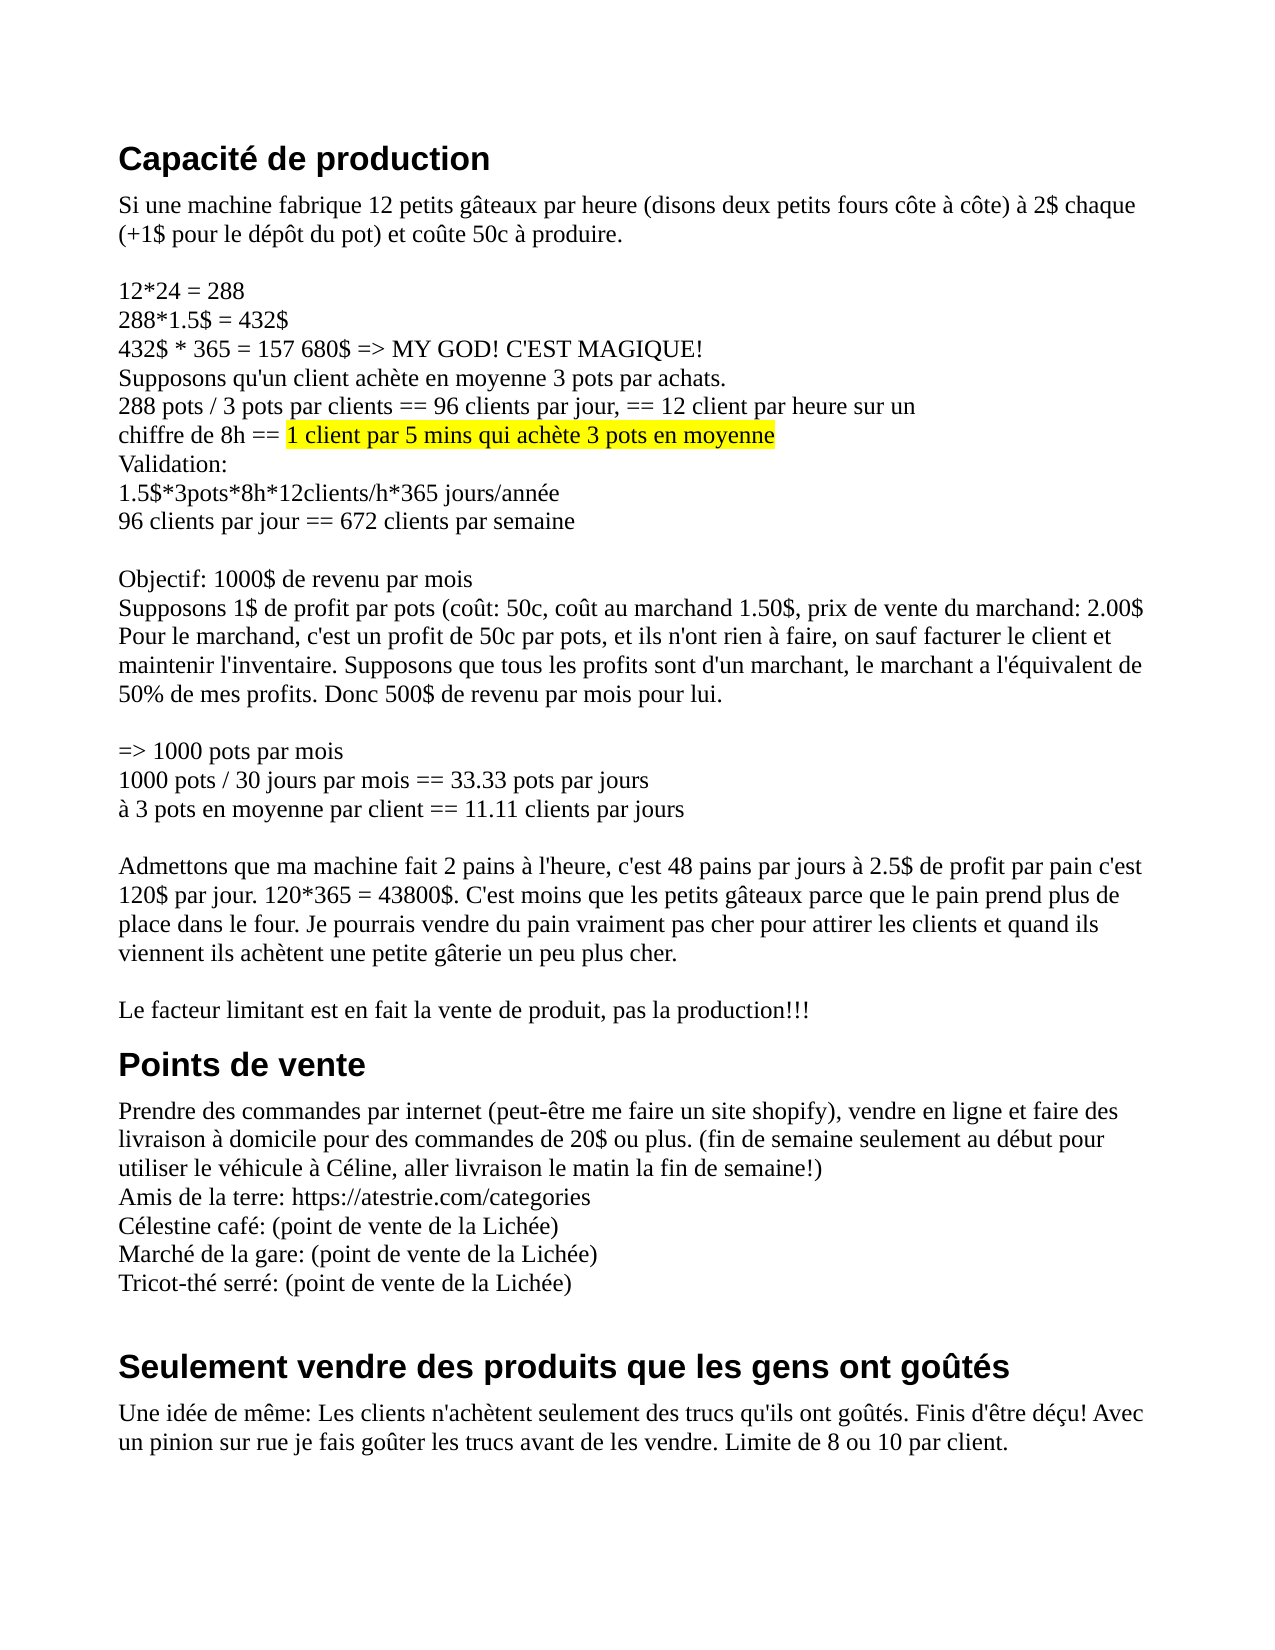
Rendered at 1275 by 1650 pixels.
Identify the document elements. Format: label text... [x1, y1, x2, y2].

text Supposons 1$ de profit par pots (coût: 50c, coût au marchand 1.50$, prix de vente du marchand: 2.00$ [118, 593, 1157, 621]
text Amis de la terre: https://atestrie.com/categories [118, 1182, 1157, 1211]
text à 3 pots en moyenne par client == 11.11 clients par jours [118, 794, 1157, 823]
text Une idée de même: Les clients n'achètent seulement des trucs qu'ils ont goûtés. Finis d'être déçu! Avec un pinion sur rue je fais goûter les trucs avant de les vendre. Limite de 8 ou 10 par client. [118, 1398, 1157, 1455]
text Célestine café: (point de vente de la Lichée) [118, 1211, 1157, 1239]
text 1000 pots / 30 jours par mois == 33.33 pots par jours [118, 765, 1157, 794]
text Objectif: 1000$ de revenu par mois [118, 564, 1157, 593]
subtitle Seulement vendre des produits que les gens ont goûtés [118, 1347, 1157, 1385]
text Prendre des commandes par internet (peut-être me faire un site shopify), vendre en ligne et faire des livraison à domicile pour des commandes de 20$ ou plus. (fin de semaine seulement au début pour utiliser le véhicule à Céline, aller livraison le matin la fin de semaine!) [118, 1096, 1157, 1182]
text 288 pots / 3 pots par clients == 96 clients par jour, == 12 client par heure sur un [118, 391, 1157, 420]
text Si une machine fabrique 12 petits gâteaux par heure (disons deux petits fours côte à côte) à 2$ chaque (+1$ pour le dépôt du pot) et coûte 50c à produire. [118, 190, 1157, 248]
text 432$ * 365 = 157 680$ => MY GOD! C'EST MAGIQUE! [118, 334, 1157, 363]
text => 1000 pots par mois [118, 736, 1157, 765]
text Validation: [118, 449, 1157, 478]
text Le facteur limitant est en fait la vente de produit, pas la production!!! [118, 995, 1157, 1024]
text 96 clients par jour == 672 clients par semaine [118, 506, 1157, 535]
text chiffre de 8h == 1 client par 5 mins qui achète 3 pots en moyenne [118, 420, 1157, 449]
subtitle Capacité de production [118, 139, 1157, 178]
text Marché de la gare: (point de vente de la Lichée) [118, 1239, 1157, 1268]
text Admettons que ma machine fait 2 pains à l'heure, c'est 48 pains par jours à 2.5$ de profit par pain c'est 120$ par jour. 120*365 = 43800$. C'est moins que les petits gâteaux parce que le pain prend plus de place dans le four. Je pourrais vendre du pain vraiment pas cher pour attirer les clients et quand ils viennent ils achètent une petite gâterie un peu plus cher. [118, 851, 1157, 966]
text Tricot-thé serré: (point de vente de la Lichée) [118, 1268, 1157, 1297]
text Supposons qu'un client achète en moyenne 3 pots par achats. [118, 363, 1157, 391]
text Pour le marchand, c'est un profit de 50c par pots, et ils n'ont rien à faire, on sauf facturer le client et maintenir l'inventaire. Supposons que tous les profits sont d'un marchant, le marchant a l'équivalent de 50% de mes profits. Donc 500$ de revenu par mois pour lui. [118, 621, 1157, 708]
text 288*1.5$ = 432$ [118, 305, 1157, 334]
text 12*24 = 288 [118, 276, 1157, 305]
subtitle Points de vente [118, 1045, 1157, 1083]
text 1.5$*3pots*8h*12clients/h*365 jours/année [118, 478, 1157, 506]
